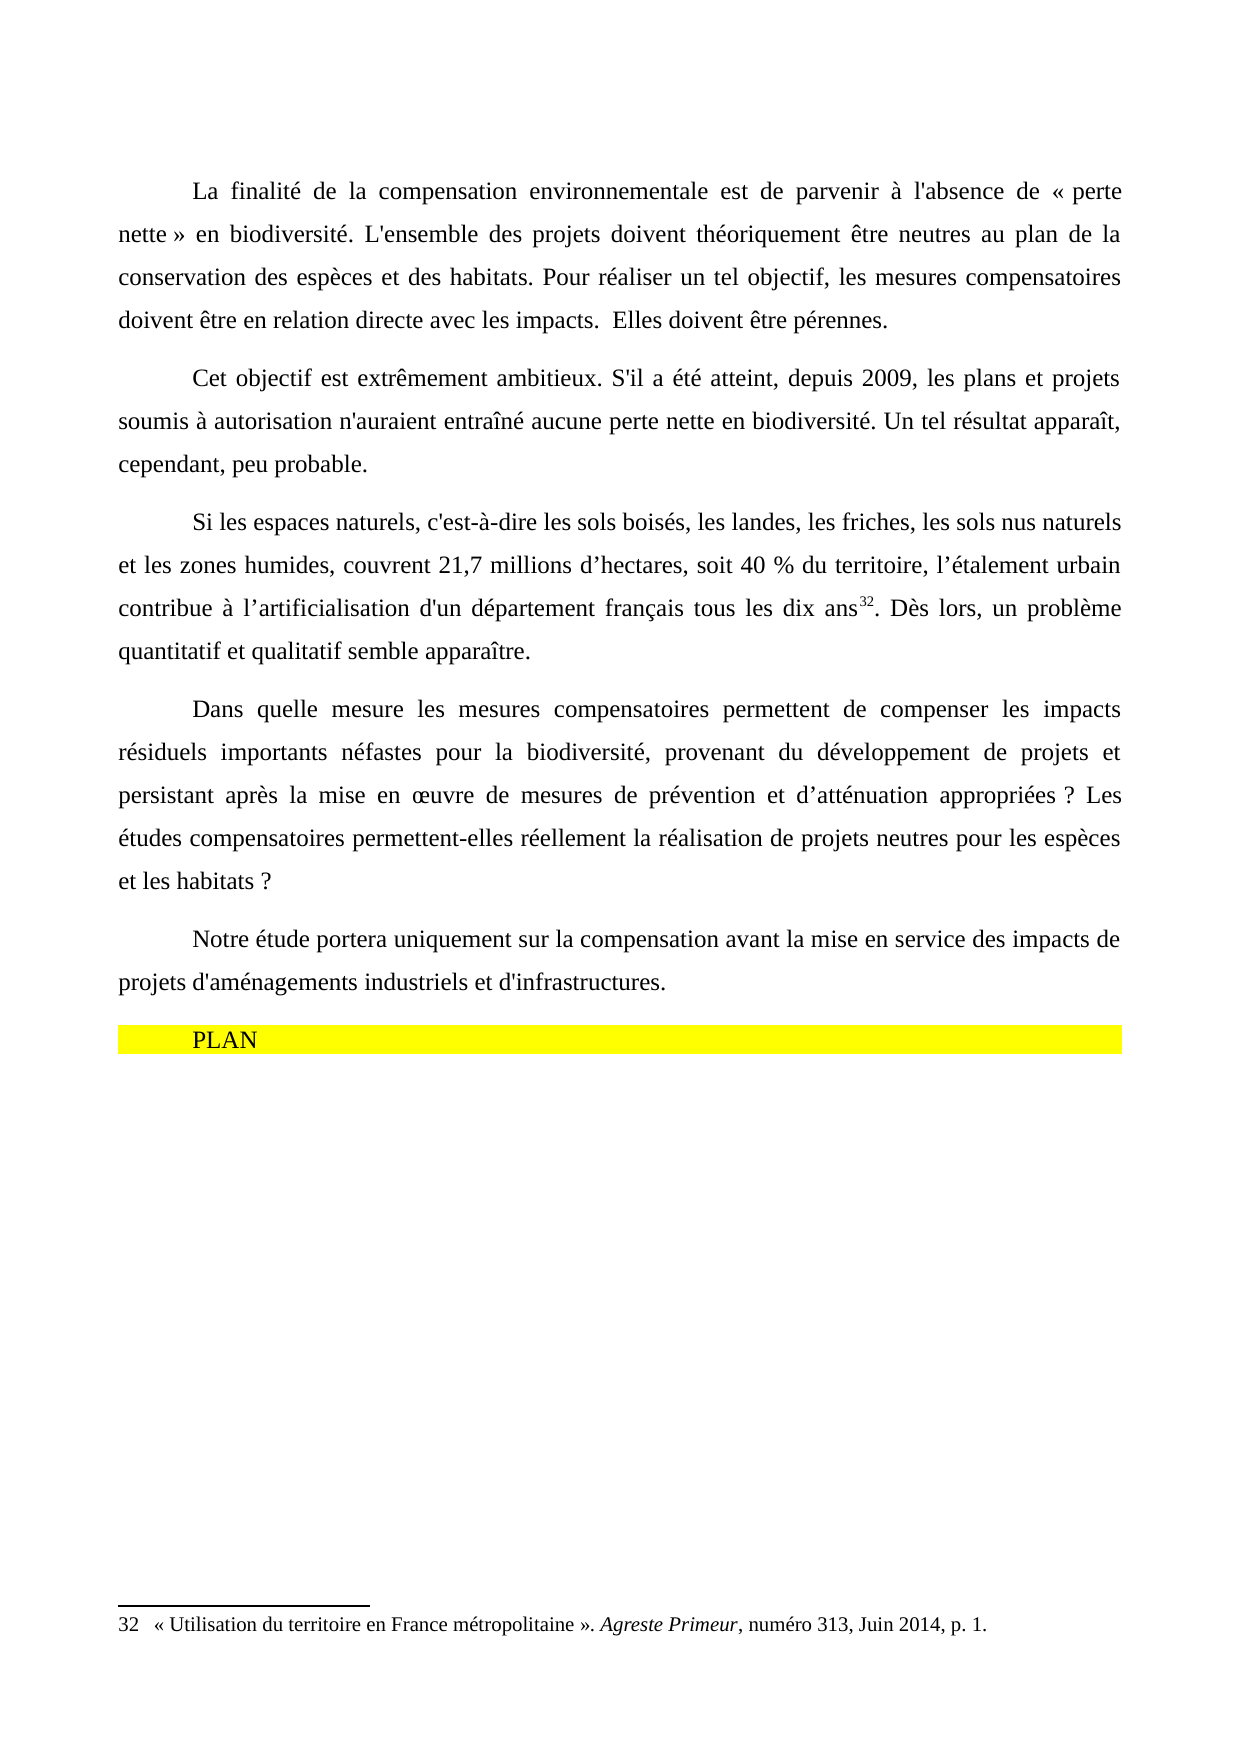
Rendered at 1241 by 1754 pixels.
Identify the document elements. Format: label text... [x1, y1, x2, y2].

text Cet objectif est extrêmement ambitieux. S'il a été atteint, depuis 2009, les plans et projets soumis à autorisation n'auraient entraîné aucune perte nette en biodiversité. Un tel résultat apparaît, cependant, peu probable. [118, 363, 1122, 478]
text Si les espaces naturels, c'est-à-dire les sols boisés, les landes, les friches, les sols nus naturels et les zones humides, couvrent 21,7 millions d’hectares, soit 40 % du territoire, l’étalement urbain contribue à l’artificialisation d'un département français tous les dix ans. Dès lors, un problème quantitatif et qualitatif semble apparaître. [118, 507, 1122, 665]
text PLAN [118, 1025, 1122, 1054]
text La finalité de la compensation environnementale est de parvenir à l'absence de « perte nette » en biodiversité. L'ensemble des projets doivent théoriquement être neutres au plan de la conservation des espèces et des habitats. Pour réaliser un tel objectif, les mesures compensatoires doivent être en relation directe avec les impacts. Elles doivent être pérennes. [118, 176, 1122, 334]
text « Utilisation du territoire en France métropolitaine ». Agreste Primeur, numéro 313, Juin 2014, p. 1. [118, 1612, 1122, 1636]
text Notre étude portera uniquement sur la compensation avant la mise en service des impacts de projets d'aménagements industriels et d'infrastructures. [118, 924, 1122, 996]
text Dans quelle mesure les mesures compensatoires permettent de compenser les impacts résiduels importants néfastes pour la biodiversité, provenant du développement de projets et persistant après la mise en œuvre de mesures de prévention et d’atténuation appropriées ? Les études compensatoires permettent-elles réellement la réalisation de projets neutres pour les espèces et les habitats ? [118, 694, 1122, 895]
